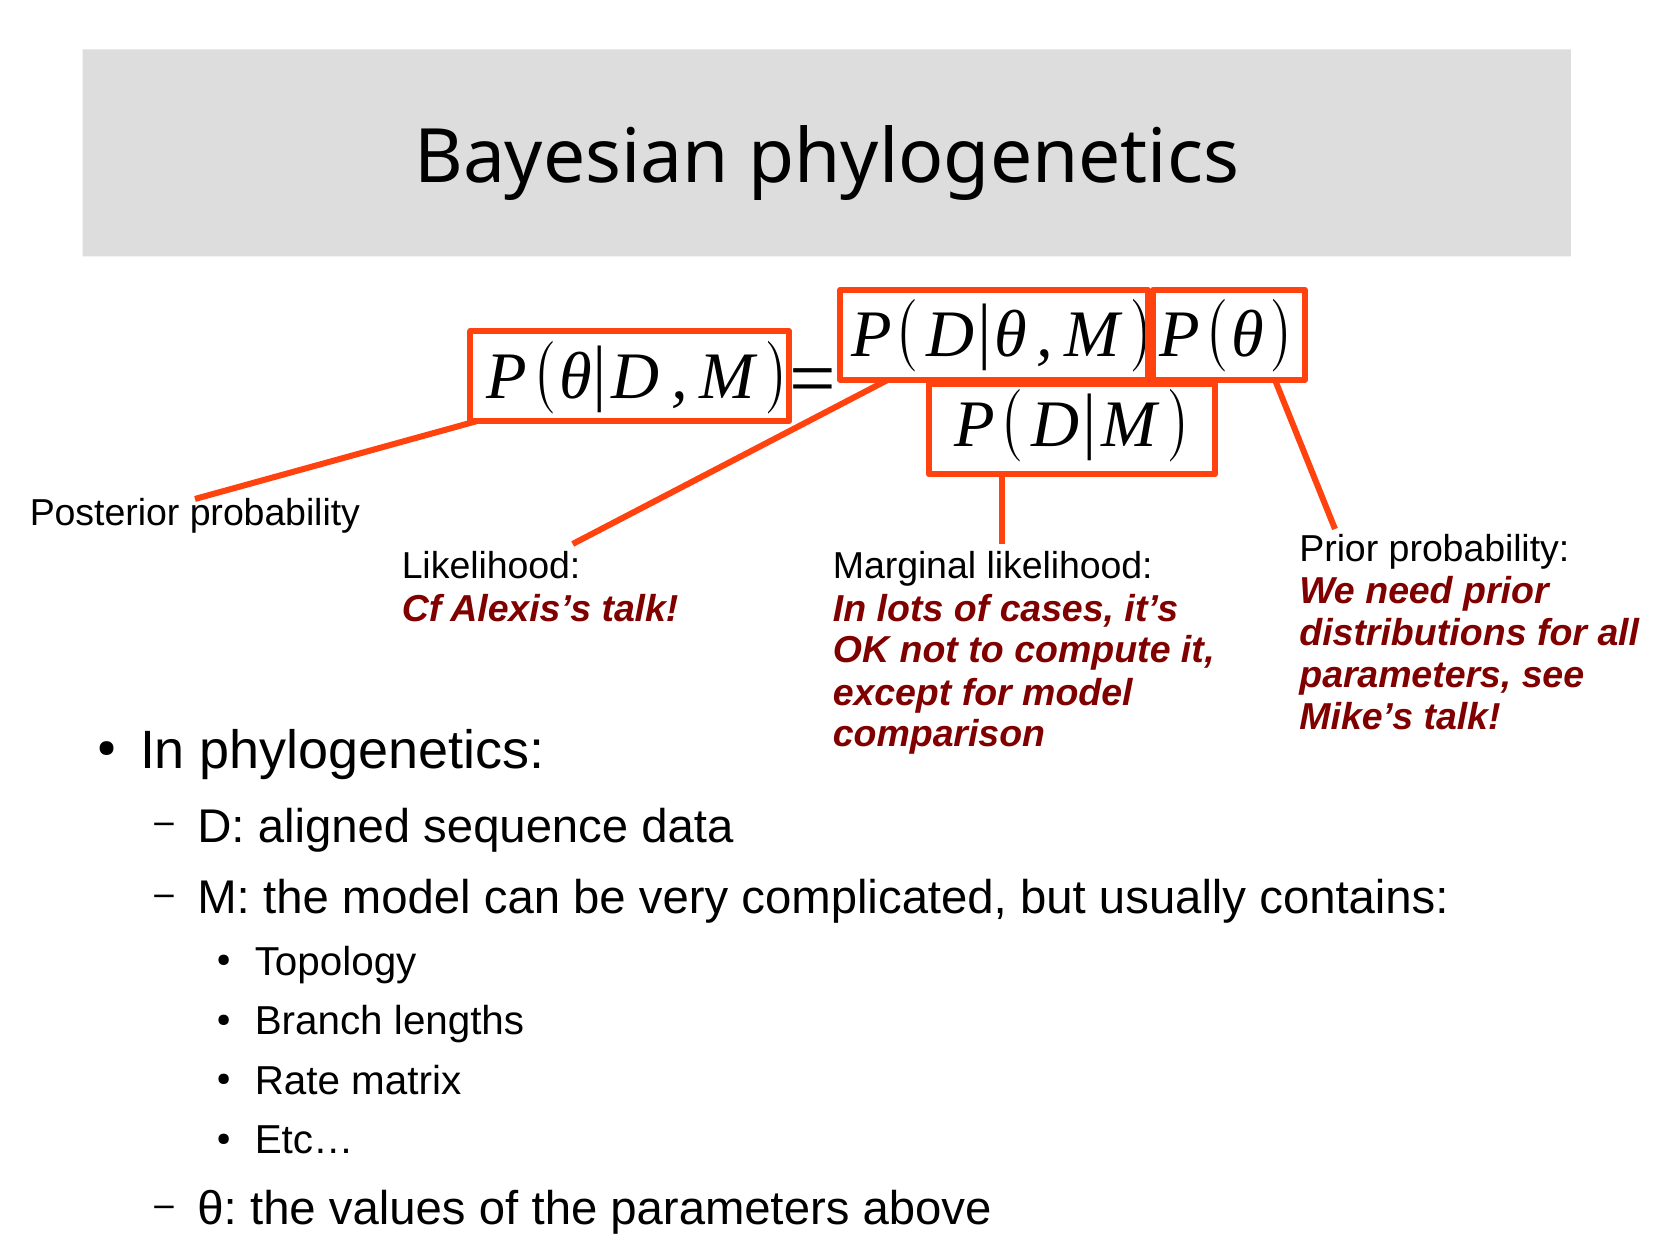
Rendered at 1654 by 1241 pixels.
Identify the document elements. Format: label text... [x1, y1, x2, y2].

chart [731, 383, 926, 466]
title Bayesian phylogenetics [82, 49, 1571, 257]
text_box Posterior probability [15, 484, 391, 542]
text_box Marginal likelihood: In lots of cases, it’s OK not to compute it, except for model comparison [818, 537, 1231, 763]
chart [1156, 296, 1302, 377]
text_box Prior probability: We need prior distributions for all parameters, see Mike’s talk! [1284, 519, 1654, 745]
chart [932, 387, 1212, 466]
text_box Likelihood: Cf Alexis’s talk! [387, 537, 763, 637]
chart [476, 296, 873, 466]
chart [476, 334, 786, 418]
chart [1218, 383, 1303, 466]
list In phylogenetics: D: aligned sequence data M: the model can be very complicated, but usually contains: Topology Branch lengths Rate matrix Etc… θ: the values of the parameters above [82, 550, 1571, 1241]
chart [1280, 383, 1303, 438]
chart [843, 296, 1145, 377]
